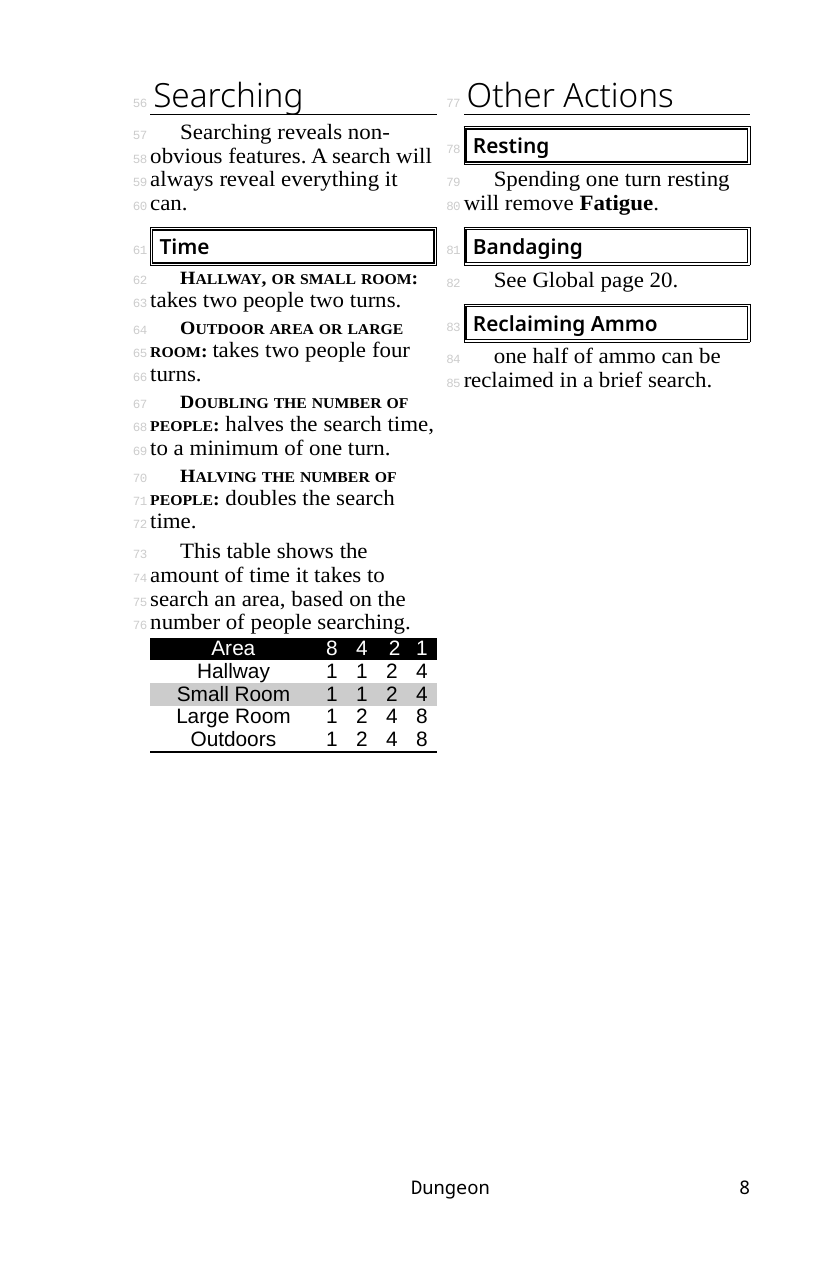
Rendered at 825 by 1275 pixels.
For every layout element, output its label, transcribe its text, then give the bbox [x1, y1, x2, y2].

table_cell 2 [376, 660, 406, 683]
table_cell 4 [406, 683, 437, 706]
table_cell Small Room [150, 683, 316, 706]
text Halving the number of people: doubles the search time. [150, 466, 437, 534]
table_cell 1 [316, 706, 346, 728]
table_cell 2 [346, 729, 376, 751]
table_header 4 [346, 638, 376, 660]
text one half of ammo can be reclaimed in a brief search. [463, 345, 750, 392]
text Searching reveals non-obvious features. A search will always reveal everything it can. [150, 120, 437, 215]
subtitle Resting [467, 130, 747, 161]
table_cell 2 [346, 706, 376, 728]
subtitle Searching [150, 75, 437, 114]
text Doubling the number of people: halves the search time, to a minimum of one turn. [150, 392, 437, 460]
table_cell 1 [316, 729, 346, 751]
table_cell 8 [406, 706, 437, 728]
table_header Area [150, 638, 316, 660]
table_cell 4 [406, 660, 437, 683]
text Hallway, or small room: takes two people two turns. [150, 268, 437, 312]
table_cell 2 [376, 683, 406, 706]
text Outdoor area or large room: takes two people four turns. [150, 318, 437, 386]
subtitle Other Actions [463, 75, 750, 114]
table_cell 1 [346, 683, 376, 706]
table_cell Large Room [150, 706, 316, 728]
table_header 1 [406, 638, 437, 660]
subtitle bandaging [467, 230, 747, 262]
table_header 2 [376, 638, 406, 660]
table_cell 1 [316, 660, 346, 683]
subtitle Reclaiming Ammo [467, 307, 747, 339]
table_header 8 [316, 638, 346, 660]
table_cell Outdoors [150, 729, 316, 751]
table_cell 4 [376, 729, 406, 751]
table_cell 4 [376, 706, 406, 728]
table_cell 1 [346, 660, 376, 683]
table_cell 1 [316, 683, 346, 706]
table_cell 8 [406, 729, 437, 751]
text This table shows the amount of time it takes to search an area, based on the number of people searching. [150, 540, 437, 635]
text See Global page 19. [463, 268, 750, 292]
table_cell Hallway [150, 660, 316, 683]
text Spending one turn resting will remove fatigue. [463, 168, 750, 215]
